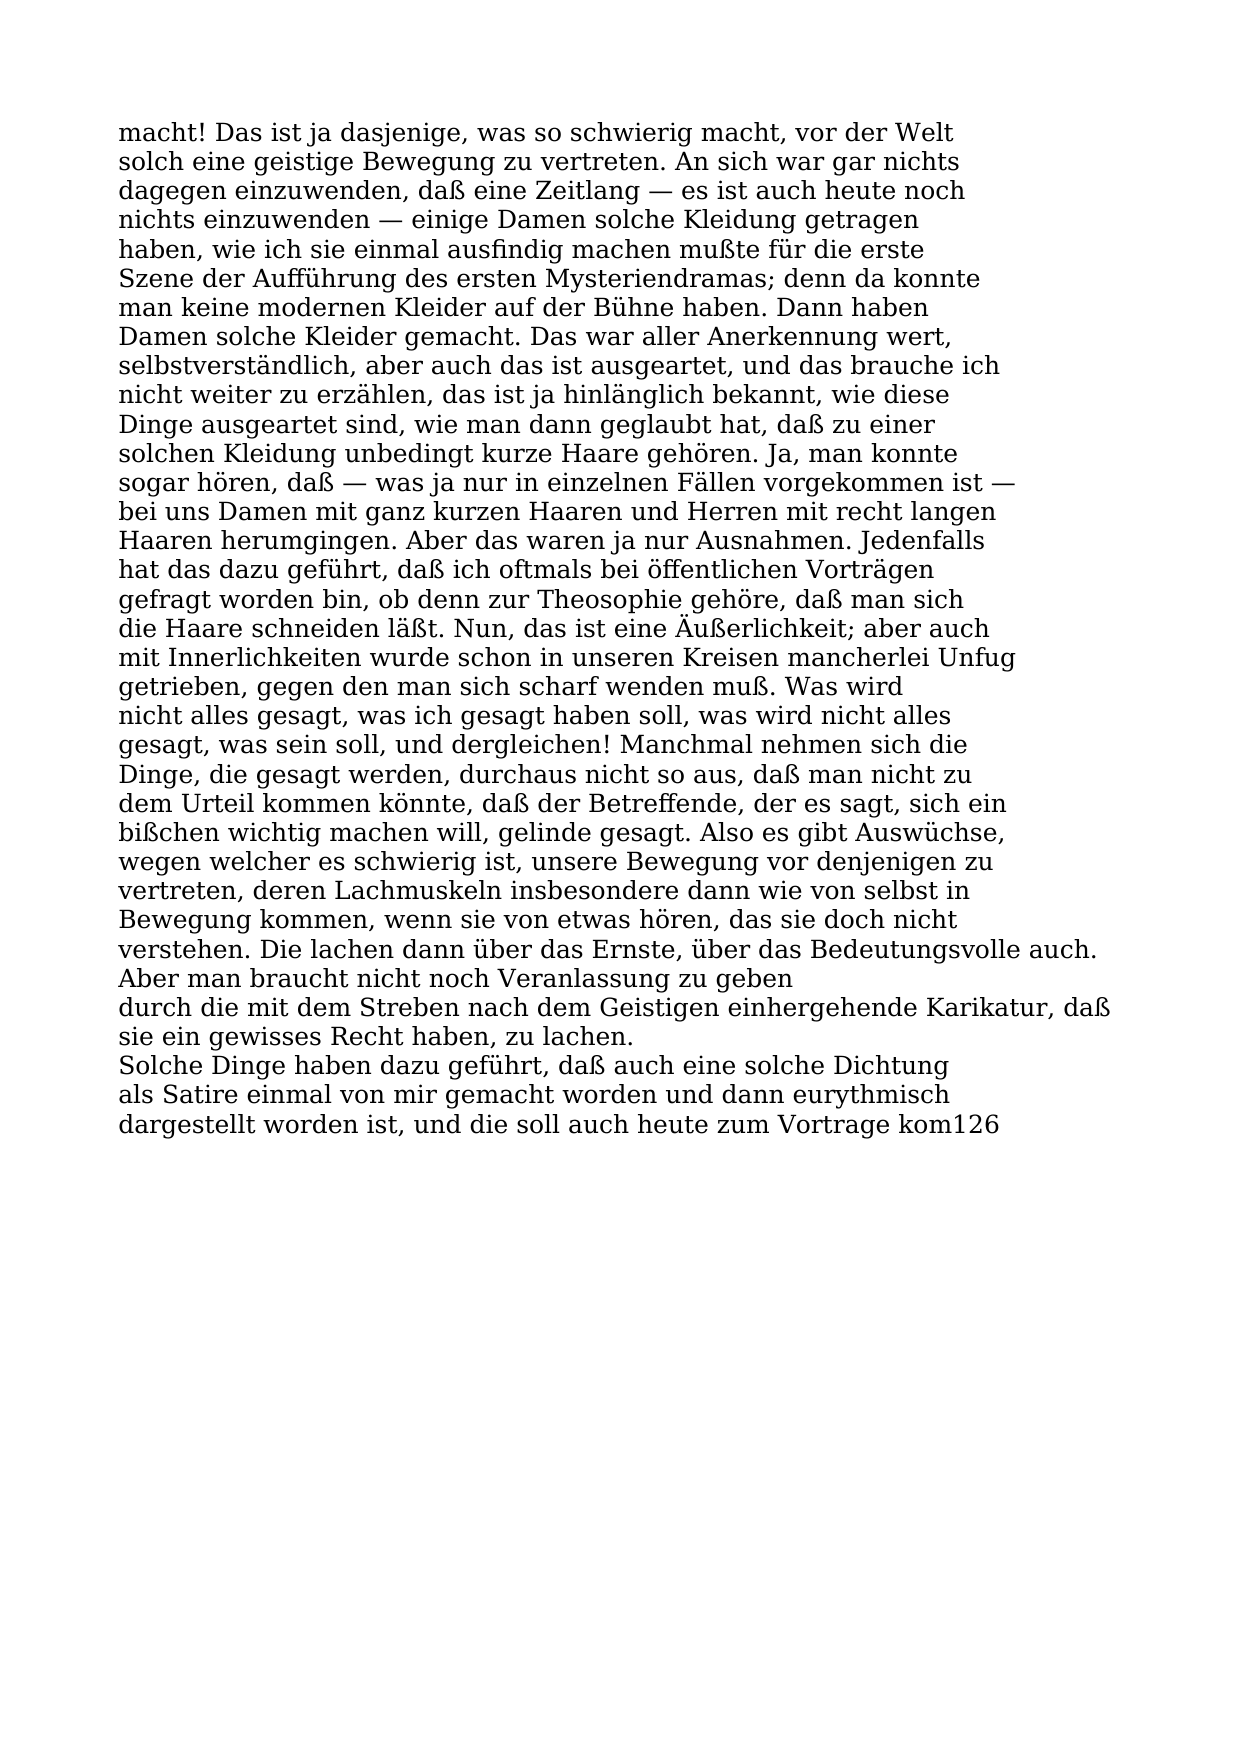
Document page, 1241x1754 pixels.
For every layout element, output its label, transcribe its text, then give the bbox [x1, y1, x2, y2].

text macht! Das ist ja dasjenige, was so schwierig macht, vor der Welt [118, 118, 1122, 147]
text haben, wie ich sie einmal ausfindig machen mußte für die erste [118, 235, 1122, 264]
text sogar hören, daß — was ja nur in einzelnen Fällen vorgekommen ist — [118, 468, 1122, 497]
text bißchen wichtig machen will, gelinde gesagt. Also es gibt Auswüchse, [118, 818, 1122, 847]
text nichts einzuwenden — einige Damen solche Kleidung getragen [118, 206, 1122, 235]
text nicht alles gesagt, was ich gesagt haben soll, was wird nicht alles [118, 701, 1122, 731]
text Dinge, die gesagt werden, durchaus nicht so aus, daß man nicht zu [118, 760, 1122, 789]
text man keine modernen Kleider auf der Bühne haben. Dann haben [118, 293, 1122, 322]
text Dinge ausgeartet sind, wie man dann geglaubt hat, daß zu einer [118, 410, 1122, 439]
text die Haare schneiden läßt. Nun, das ist eine Äußerlichkeit; aber auch [118, 614, 1122, 643]
text solchen Kleidung unbedingt kurze Haare gehören. Ja, man konnte [118, 439, 1122, 468]
text Szene der Aufführung des ersten Mysteriendramas; denn da konnte [118, 264, 1122, 293]
text selbstverständlich, aber auch das ist ausgeartet, und das brauche ich [118, 351, 1122, 381]
text gefragt worden bin, ob denn zur Theosophie gehöre, daß man sich [118, 585, 1122, 614]
text bei uns Damen mit ganz kurzen Haaren und Herren mit recht langen [118, 497, 1122, 526]
text Solche Dinge haben dazu geführt, daß auch eine solche Dichtung [118, 1051, 1122, 1081]
text Bewegung kommen, wenn sie von etwas hören, das sie doch nicht [118, 906, 1122, 935]
text durch die mit dem Streben nach dem Geistigen einhergehende Karikatur, daß sie ein gewisses Recht haben, zu lachen. [118, 993, 1122, 1051]
text dagegen einzuwenden, daß eine Zeitlang — es ist auch heute noch [118, 176, 1122, 206]
text als Satire einmal von mir gemacht worden und dann eurythmisch [118, 1081, 1122, 1110]
text hat das dazu geführt, daß ich oftmals bei öffentlichen Vorträgen [118, 556, 1122, 585]
text dargestellt worden ist, und die soll auch heute zum Vortrage kom126 [118, 1110, 1122, 1139]
text gesagt, was sein soll, und dergleichen! Manchmal nehmen sich die [118, 731, 1122, 760]
text solch eine geistige Bewegung zu vertreten. An sich war gar nichts [118, 147, 1122, 176]
text verstehen. Die lachen dann über das Ernste, über das Bedeutungsvolle auch. Aber man braucht nicht noch Veranlassung zu geben [118, 935, 1122, 993]
text dem Urteil kommen könnte, daß der Betreffende, der es sagt, sich ein [118, 789, 1122, 818]
text Damen solche Kleider gemacht. Das war aller Anerkennung wert, [118, 322, 1122, 351]
text Haaren herumgingen. Aber das waren ja nur Ausnahmen. Jedenfalls [118, 526, 1122, 556]
text mit Innerlichkeiten wurde schon in unseren Kreisen mancherlei Unfug getrieben, gegen den man sich scharf wenden muß. Was wird [118, 643, 1122, 701]
text nicht weiter zu erzählen, das ist ja hinlänglich bekannt, wie diese [118, 381, 1122, 410]
text vertreten, deren Lachmuskeln insbesondere dann wie von selbst in [118, 876, 1122, 906]
text wegen welcher es schwierig ist, unsere Bewegung vor denjenigen zu [118, 847, 1122, 876]
